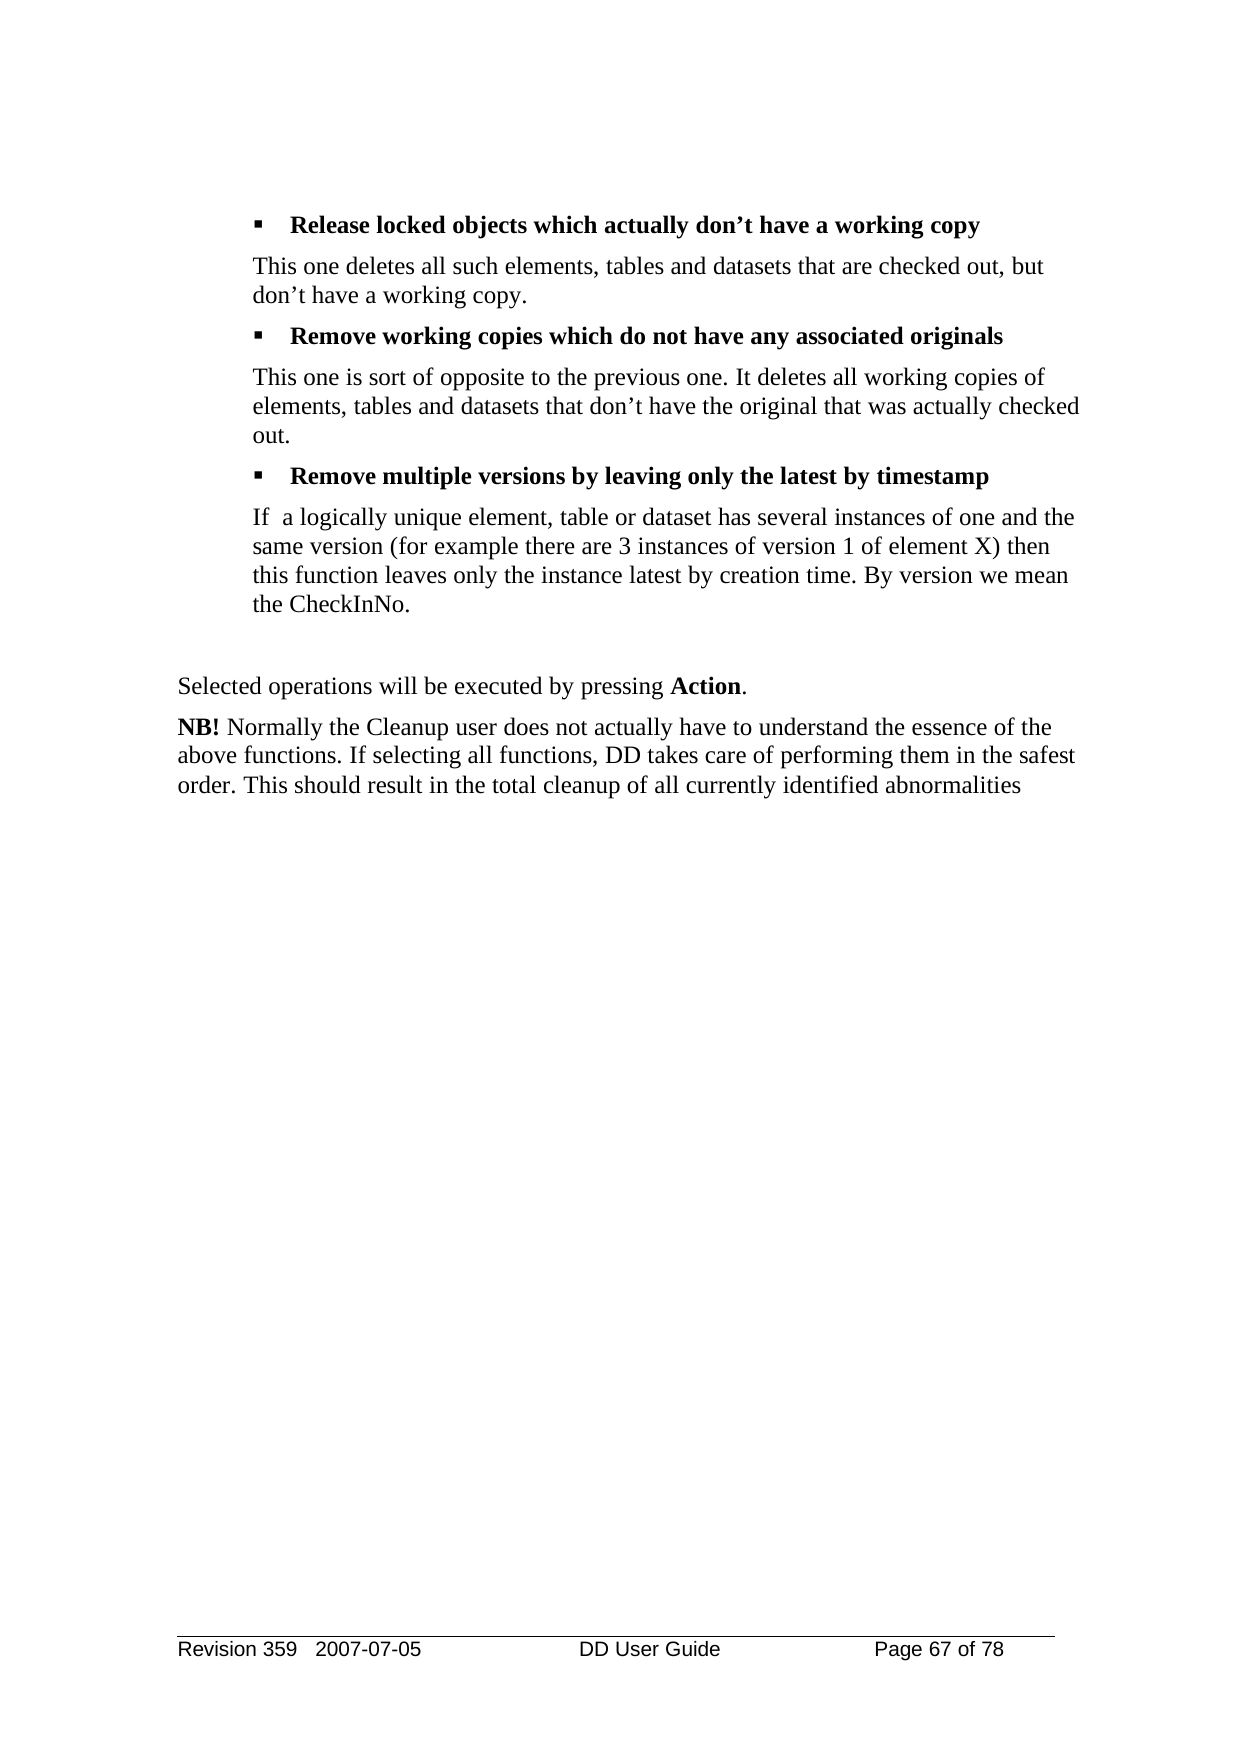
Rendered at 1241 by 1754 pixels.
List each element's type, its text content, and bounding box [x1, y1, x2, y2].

text NB! Normally the Cleanup user does not actually have to understand the essence of the above functions. If selecting all functions, DD takes care of performing them in the safest order. This should result in the total cleanup of all currently identified abnormalities [177, 711, 1092, 798]
text Selected operations will be executed by pressing Action. [177, 671, 1092, 699]
text This one deletes all such elements, tables and datasets that are checked out, but don’t have a working copy. [252, 251, 1092, 309]
list Release locked objects which actually don’t have a working copy [252, 210, 1092, 239]
text This one is sort of opposite to the previous one. It deletes all working copies of elements, tables and datasets that don’t have the original that was actually checked out. [252, 362, 1092, 449]
list Remove multiple versions by leaving only the latest by timestamp [252, 461, 1092, 490]
list Remove working copies which do not have any associated originals [252, 321, 1092, 350]
text If a logically unique element, table or dataset has several instances of one and the same version (for example there are 3 instances of version 1 of element X) then this function leaves only the instance latest by creation time. By version we mean the CheckInNo. [252, 502, 1092, 618]
